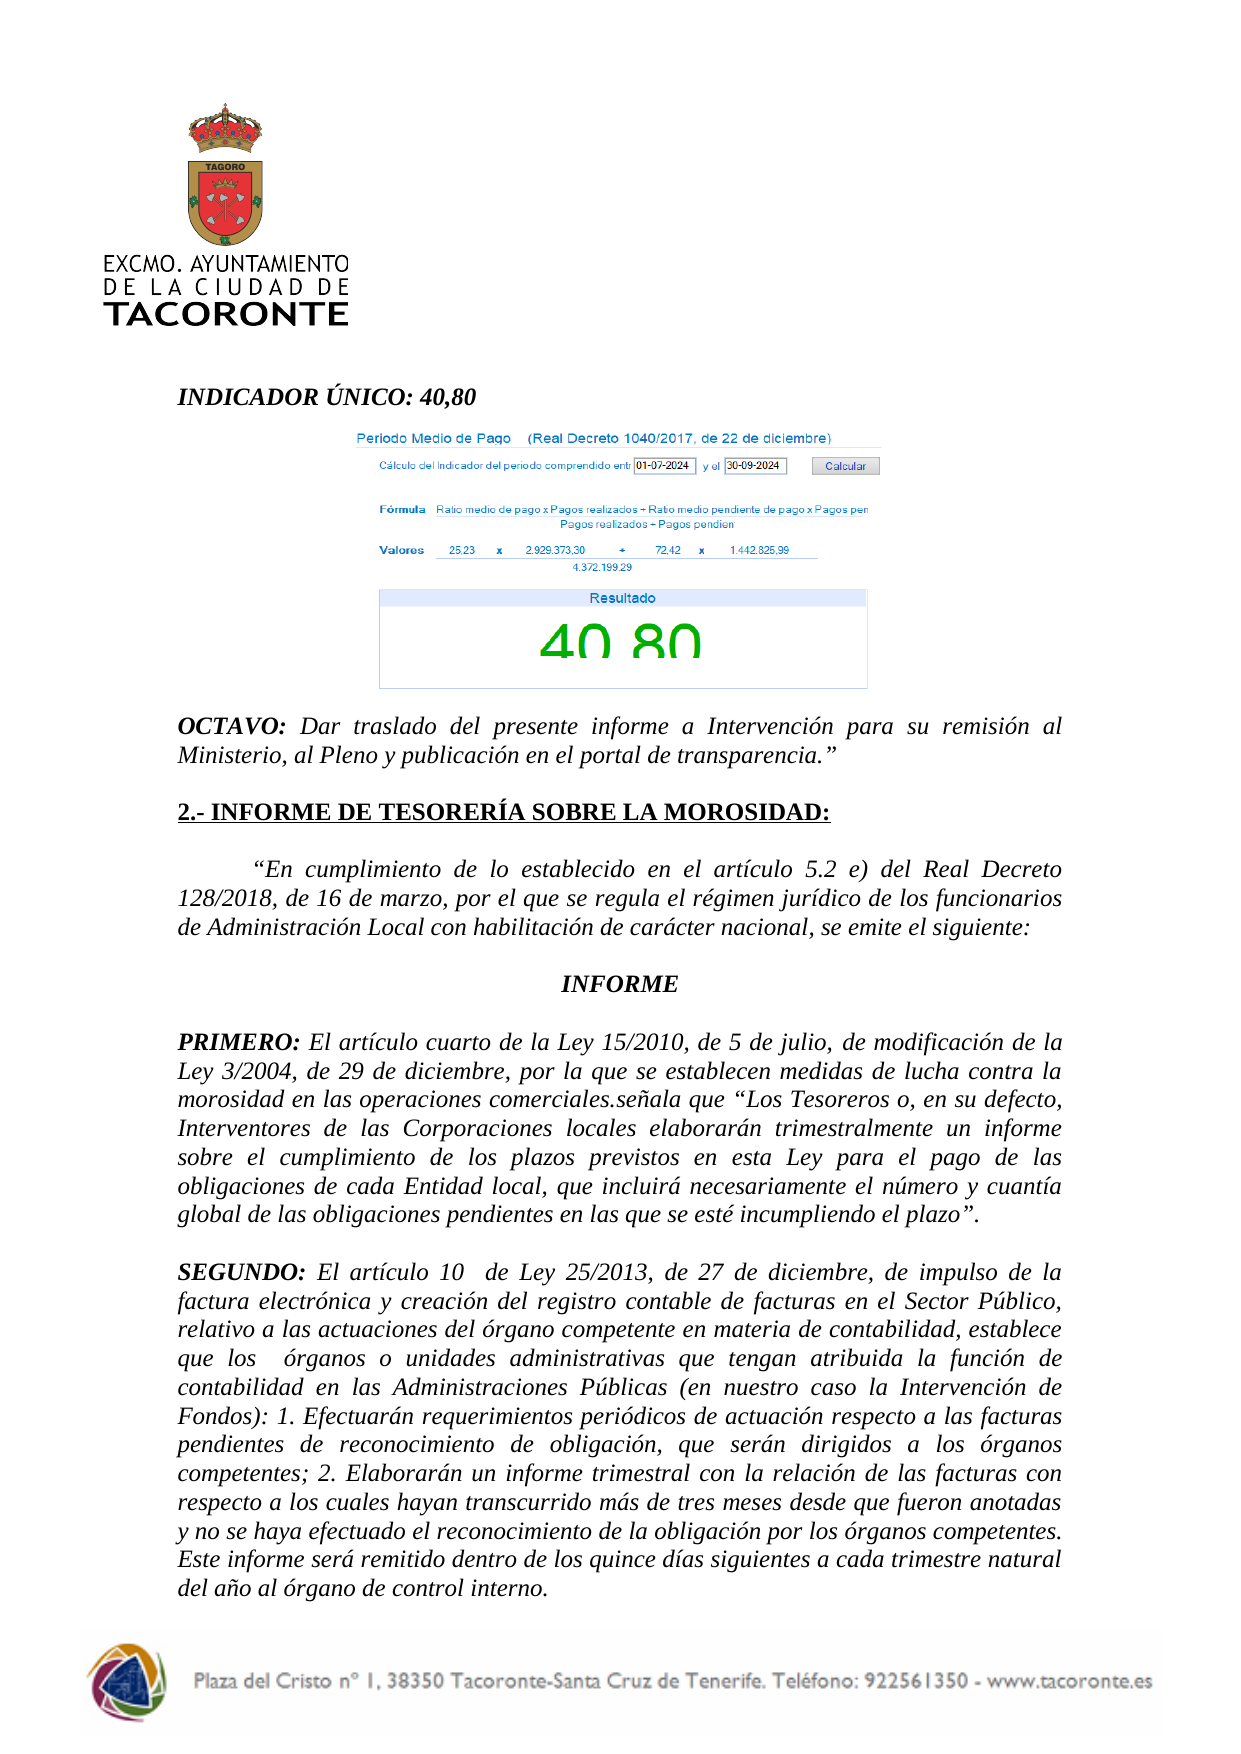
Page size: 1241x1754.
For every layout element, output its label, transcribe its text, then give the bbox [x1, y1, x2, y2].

picture [80, 1630, 1163, 1737]
text OCTAVO: Dar traslado del presente informe a Intervención para su remisión al Ministerio, al Pleno y publicación en el portal de transparencia.” [177, 711, 1063, 769]
text PRIMERO: El artículo cuarto de la Ley 15/2010, de 5 de julio, de modificación de la Ley 3/2004, de 29 de diciembre, por la que se establecen medidas de lucha contra la morosidad en las operaciones comerciales.señala que “Los Tesoreros o, en su defecto, Interventores de las Corporaciones locales elaborarán trimestralmente un informe sobre el cumplimiento de los plazos previstos en esta Ley para el pago de las obligaciones de cada Entidad local, que incluirá necesariamente el número y cuantía global de las obligaciones pendientes en las que se esté incumpliendo el plazo”. [177, 1027, 1063, 1228]
text 2.- INFORME DE TESORERÍA SOBRE LA MOROSIDAD: [177, 797, 1063, 826]
text “En cumplimiento de lo establecido en el artículo 5.2 e) del Real Decreto 128/2018, de 16 de marzo, por el que se regula el régimen jurídico de los funcionarios de Administración Local con habilitación de carácter nacional, se emite el siguiente: [177, 854, 1063, 941]
picture [103, 103, 348, 326]
text INDICADOR ÚNICO: 40,80 [177, 382, 1063, 411]
text SEGUNDO: El artículo 10 de Ley 25/2013, de 27 de diciembre, de impulso de la factura electrónica y creación del registro contable de facturas en el Sector Público, relativo a las actuaciones del órgano competente en materia de contabilidad, establece que los órganos o unidades administrativas que tengan atribuida la función de contabilidad en las Administraciones Públicas (en nuestro caso la Intervención de Fondos): 1. Efectuarán requerimientos periódicos de actuación respecto a las facturas pendientes de reconocimiento de obligación, que serán dirigidos a los órganos competentes; 2. Elaborarán un informe trimestral con la relación de las facturas con respecto a los cuales hayan transcurrido más de tres meses desde que fueron anotadas y no se haya efectuado el reconocimiento de la obligación por los órganos competentes. Este informe será remitido dentro de los quince días siguientes a cada trimestre natural del año al órgano de control interno. [177, 1257, 1063, 1602]
subtitle INFORME [177, 969, 1063, 998]
picture [345, 410, 895, 693]
